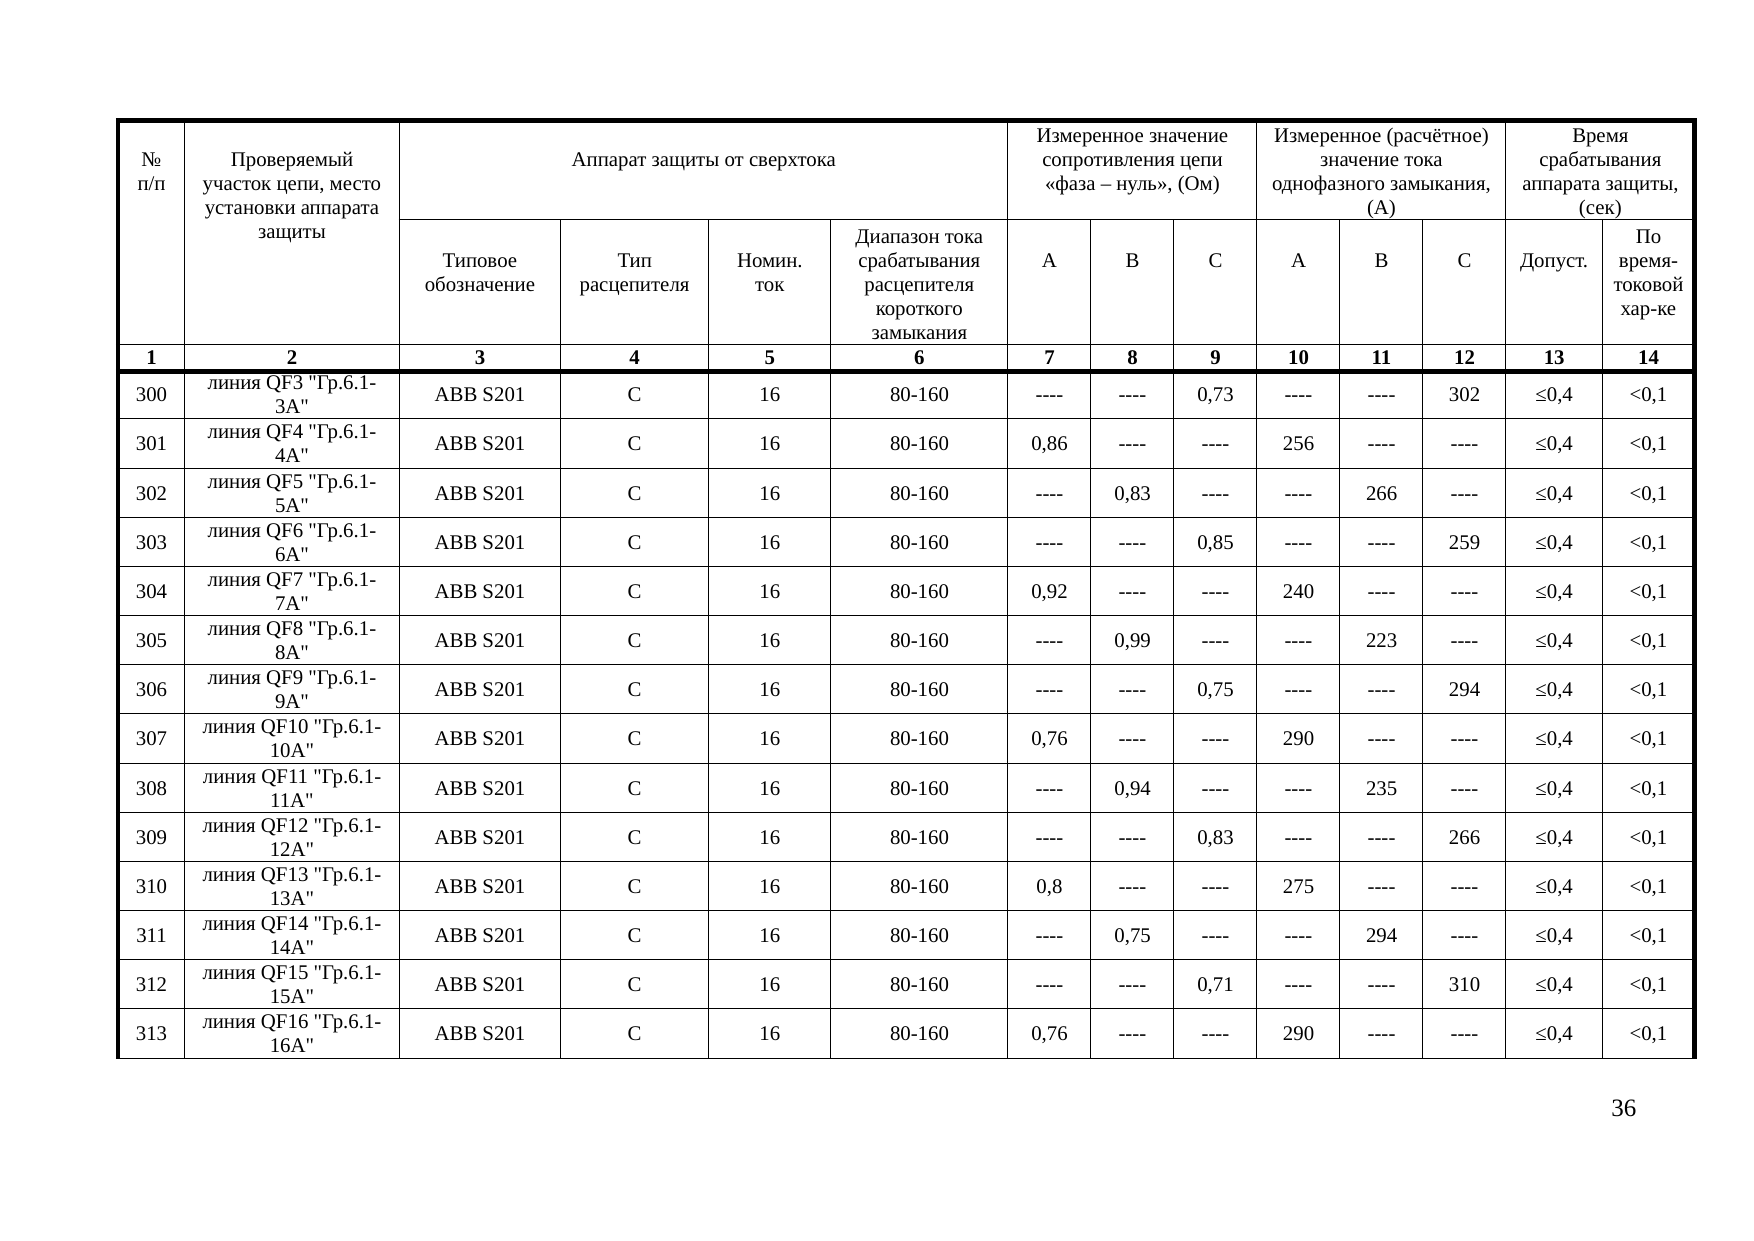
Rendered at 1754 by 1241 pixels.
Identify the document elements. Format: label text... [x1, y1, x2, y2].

table_cell ≤0,4 [1506, 764, 1602, 812]
table_cell ---- [1340, 862, 1422, 910]
table_cell ---- [1091, 714, 1173, 762]
table_cell ABB S201 [400, 813, 560, 861]
table_cell ---- [1257, 665, 1339, 713]
table_cell <0,1 [1603, 374, 1692, 418]
table_cell 290 [1257, 714, 1339, 762]
table_cell ---- [1257, 518, 1339, 566]
table_cell 16 [709, 374, 830, 418]
table_cell 80-160 [831, 764, 1007, 812]
table_cell По время- токовой хар-ке [1603, 220, 1692, 344]
table_cell линия QF4 "Гр.6.1-4А" [185, 419, 399, 467]
table_cell линия QF16 "Гр.6.1-16А" [185, 1009, 399, 1057]
table_cell ---- [1340, 813, 1422, 861]
table_header Проверяемый участок цепи, место установки аппарата защиты [185, 123, 399, 344]
table_cell 80-160 [831, 665, 1007, 713]
table_cell Диапазон тока срабатывания расцепителя короткого замыкания [831, 220, 1007, 344]
table_cell 0,8 [1008, 862, 1090, 910]
table_cell 0,99 [1091, 616, 1173, 664]
table_cell линия QF11 "Гр.6.1-11А" [185, 764, 399, 812]
table_cell 311 [120, 911, 184, 959]
table_cell 290 [1257, 1009, 1339, 1057]
table_cell 294 [1340, 911, 1422, 959]
table_cell ≤0,4 [1506, 862, 1602, 910]
table_cell ---- [1340, 960, 1422, 1008]
table_cell ---- [1340, 567, 1422, 615]
table_cell ABB S201 [400, 1009, 560, 1057]
table_cell <0,1 [1603, 419, 1692, 467]
table_cell ABB S201 [400, 665, 560, 713]
table_cell 294 [1423, 665, 1505, 713]
table_cell ---- [1174, 862, 1256, 910]
table_cell линия QF14 "Гр.6.1-14А" [185, 911, 399, 959]
table_cell ---- [1174, 1009, 1256, 1057]
table_cell ---- [1340, 665, 1422, 713]
table_cell <0,1 [1603, 1009, 1692, 1057]
table_header № п/п [120, 123, 184, 344]
table_cell C [561, 1009, 708, 1057]
table_cell 4 [561, 345, 708, 369]
table_cell C [561, 419, 708, 467]
table_cell линия QF9 "Гр.6.1-9А" [185, 665, 399, 713]
table_cell ---- [1008, 911, 1090, 959]
table_cell 80-160 [831, 518, 1007, 566]
table_cell ---- [1340, 1009, 1422, 1057]
table_cell 304 [120, 567, 184, 615]
table_cell линия QF6 "Гр.6.1-6А" [185, 518, 399, 566]
table_cell C [561, 374, 708, 418]
table_cell ---- [1008, 665, 1090, 713]
table_cell ---- [1423, 1009, 1505, 1057]
table_cell ≤0,4 [1506, 911, 1602, 959]
table_cell <0,1 [1603, 714, 1692, 762]
table_cell <0,1 [1603, 813, 1692, 861]
table_cell 223 [1340, 616, 1422, 664]
table_cell 9 [1174, 345, 1256, 369]
table_cell ABB S201 [400, 862, 560, 910]
table_cell ABB S201 [400, 714, 560, 762]
table_cell ---- [1423, 911, 1505, 959]
table_cell ---- [1091, 665, 1173, 713]
table_cell 302 [1423, 374, 1505, 418]
table_cell 12 [1423, 345, 1505, 369]
table_cell 0,76 [1008, 714, 1090, 762]
table_cell 301 [120, 419, 184, 467]
table_cell ≤0,4 [1506, 665, 1602, 713]
table_cell 5 [709, 345, 830, 369]
table_cell ---- [1423, 616, 1505, 664]
table_cell 80-160 [831, 714, 1007, 762]
table_cell ---- [1423, 764, 1505, 812]
table_header Время срабатывания аппарата защиты, (сек) [1506, 123, 1692, 219]
table_cell ---- [1008, 469, 1090, 517]
table_cell ---- [1091, 813, 1173, 861]
table_cell 6 [831, 345, 1007, 369]
table_cell ≤0,4 [1506, 567, 1602, 615]
table_cell <0,1 [1603, 665, 1692, 713]
table_cell ---- [1008, 616, 1090, 664]
table_cell 306 [120, 665, 184, 713]
table_cell 308 [120, 764, 184, 812]
table_cell A [1257, 220, 1339, 344]
table_cell ≤0,4 [1506, 518, 1602, 566]
table_cell ≤0,4 [1506, 616, 1602, 664]
table_cell 0,92 [1008, 567, 1090, 615]
table_cell 259 [1423, 518, 1505, 566]
table_cell 16 [709, 862, 830, 910]
table_cell ---- [1091, 518, 1173, 566]
table_cell ABB S201 [400, 518, 560, 566]
table_cell ---- [1257, 960, 1339, 1008]
table_cell B [1340, 220, 1422, 344]
table_cell 2 [185, 345, 399, 369]
table_cell 80-160 [831, 862, 1007, 910]
table_cell ---- [1091, 1009, 1173, 1057]
table_cell ABB S201 [400, 960, 560, 1008]
table_cell 80-160 [831, 567, 1007, 615]
table_cell C [561, 714, 708, 762]
table_header Измеренное (расчётное) значение тока однофазного замыкания, (А) [1257, 123, 1505, 219]
table_cell 0,86 [1008, 419, 1090, 467]
table_cell линия QF7 "Гр.6.1-7А" [185, 567, 399, 615]
table_cell 266 [1423, 813, 1505, 861]
table_cell 0,76 [1008, 1009, 1090, 1057]
table_cell Номин. ток [709, 220, 830, 344]
table_cell 80-160 [831, 616, 1007, 664]
table_cell Типовое обозначение [400, 220, 560, 344]
table_cell 80-160 [831, 911, 1007, 959]
table_cell C [561, 813, 708, 861]
table_cell 16 [709, 960, 830, 1008]
table_cell ≤0,4 [1506, 374, 1602, 418]
table_cell A [1008, 220, 1090, 344]
table_cell ---- [1091, 419, 1173, 467]
table_cell ---- [1257, 616, 1339, 664]
table_cell ---- [1174, 764, 1256, 812]
table_header Аппарат защиты от сверхтока [400, 123, 1007, 219]
table_cell 313 [120, 1009, 184, 1057]
table_cell ABB S201 [400, 616, 560, 664]
table_cell 312 [120, 960, 184, 1008]
table_cell 16 [709, 813, 830, 861]
table_cell ---- [1423, 419, 1505, 467]
table_cell 3 [400, 345, 560, 369]
table_cell C [561, 764, 708, 812]
table_cell 16 [709, 714, 830, 762]
table_cell 235 [1340, 764, 1422, 812]
table_cell 16 [709, 616, 830, 664]
table_cell C [1423, 220, 1505, 344]
table_cell ---- [1423, 567, 1505, 615]
table_cell 0,85 [1174, 518, 1256, 566]
table_cell 240 [1257, 567, 1339, 615]
table_cell ---- [1174, 714, 1256, 762]
table_cell ---- [1008, 374, 1090, 418]
table_cell ---- [1091, 567, 1173, 615]
table_cell 310 [120, 862, 184, 910]
table_cell 0,75 [1091, 911, 1173, 959]
table_cell ---- [1174, 567, 1256, 615]
table_cell ≤0,4 [1506, 714, 1602, 762]
table_cell 0,75 [1174, 665, 1256, 713]
table_cell ---- [1174, 469, 1256, 517]
table_cell 16 [709, 665, 830, 713]
table_cell ---- [1340, 374, 1422, 418]
table_cell 307 [120, 714, 184, 762]
table_cell 80-160 [831, 960, 1007, 1008]
table_cell 16 [709, 911, 830, 959]
table_cell ---- [1008, 813, 1090, 861]
table_cell 16 [709, 518, 830, 566]
table_cell ---- [1091, 862, 1173, 910]
table_cell <0,1 [1603, 469, 1692, 517]
table_cell линия QF3 "Гр.6.1-3А" [185, 374, 399, 418]
table_cell 11 [1340, 345, 1422, 369]
table_cell линия QF10 "Гр.6.1-10А" [185, 714, 399, 762]
table_cell ---- [1340, 419, 1422, 467]
table_cell B [1091, 220, 1173, 344]
table_cell ABB S201 [400, 469, 560, 517]
table_cell 275 [1257, 862, 1339, 910]
table_cell ---- [1008, 764, 1090, 812]
table_cell 0,83 [1174, 813, 1256, 861]
table_cell ---- [1257, 469, 1339, 517]
table_cell ---- [1340, 714, 1422, 762]
table_cell ABB S201 [400, 764, 560, 812]
table_cell C [561, 911, 708, 959]
table_cell 16 [709, 419, 830, 467]
table_cell 16 [709, 764, 830, 812]
table_cell 256 [1257, 419, 1339, 467]
table_cell ---- [1257, 911, 1339, 959]
table_cell 80-160 [831, 374, 1007, 418]
table_cell 10 [1257, 345, 1339, 369]
table_cell ---- [1091, 374, 1173, 418]
table_cell 303 [120, 518, 184, 566]
table_cell 16 [709, 469, 830, 517]
table_cell 14 [1603, 345, 1692, 369]
table_cell 302 [120, 469, 184, 517]
table_cell линия QF15 "Гр.6.1-15А" [185, 960, 399, 1008]
table_cell 1 [120, 345, 184, 369]
table_cell ≤0,4 [1506, 1009, 1602, 1057]
table_cell ---- [1174, 419, 1256, 467]
table_cell C [561, 518, 708, 566]
table_cell линия QF12 "Гр.6.1-12А" [185, 813, 399, 861]
table_cell ---- [1257, 764, 1339, 812]
table_cell 80-160 [831, 419, 1007, 467]
table_cell <0,1 [1603, 911, 1692, 959]
table_cell 16 [709, 567, 830, 615]
table_cell ABB S201 [400, 911, 560, 959]
table_cell 305 [120, 616, 184, 664]
table_cell ---- [1423, 469, 1505, 517]
table_cell ABB S201 [400, 374, 560, 418]
table_header Измеренное значение сопротивления цепи «фаза – нуль», (Ом) [1008, 123, 1256, 219]
table_cell <0,1 [1603, 960, 1692, 1008]
table_cell <0,1 [1603, 616, 1692, 664]
table_cell C [561, 567, 708, 615]
table_cell 0,73 [1174, 374, 1256, 418]
table_cell 8 [1091, 345, 1173, 369]
table_cell линия QF13 "Гр.6.1-13А" [185, 862, 399, 910]
table_cell Тип расцепителя [561, 220, 708, 344]
table_cell 310 [1423, 960, 1505, 1008]
table_cell ≤0,4 [1506, 813, 1602, 861]
table_cell 266 [1340, 469, 1422, 517]
table_cell 0,71 [1174, 960, 1256, 1008]
table_cell 7 [1008, 345, 1090, 369]
table_cell C [1174, 220, 1256, 344]
table_cell ---- [1423, 862, 1505, 910]
table_cell ---- [1257, 374, 1339, 418]
table_cell ABB S201 [400, 419, 560, 467]
table_cell 13 [1506, 345, 1602, 369]
table_cell <0,1 [1603, 764, 1692, 812]
table_cell ≤0,4 [1506, 960, 1602, 1008]
table_cell C [561, 469, 708, 517]
table_cell ---- [1008, 960, 1090, 1008]
table_cell C [561, 862, 708, 910]
table_cell <0,1 [1603, 862, 1692, 910]
table_cell 16 [709, 1009, 830, 1057]
table_cell C [561, 665, 708, 713]
table_cell <0,1 [1603, 567, 1692, 615]
table_cell 309 [120, 813, 184, 861]
table_cell Допуст. [1506, 220, 1602, 344]
table_cell ABB S201 [400, 567, 560, 615]
table_cell 300 [120, 374, 184, 418]
table_cell ≤0,4 [1506, 469, 1602, 517]
table_cell ---- [1423, 714, 1505, 762]
table_cell ---- [1257, 813, 1339, 861]
table_cell C [561, 960, 708, 1008]
table_cell 0,94 [1091, 764, 1173, 812]
table_cell ---- [1340, 518, 1422, 566]
table_cell 80-160 [831, 813, 1007, 861]
table_cell 0,83 [1091, 469, 1173, 517]
table_cell ---- [1091, 960, 1173, 1008]
table_cell C [561, 616, 708, 664]
table_cell ---- [1008, 518, 1090, 566]
table_cell линия QF8 "Гр.6.1-8А" [185, 616, 399, 664]
table_cell ---- [1174, 911, 1256, 959]
table_cell ---- [1174, 616, 1256, 664]
table_cell ≤0,4 [1506, 419, 1602, 467]
table_cell 80-160 [831, 469, 1007, 517]
table_cell <0,1 [1603, 518, 1692, 566]
table_cell линия QF5 "Гр.6.1-5А" [185, 469, 399, 517]
table_cell 80-160 [831, 1009, 1007, 1057]
